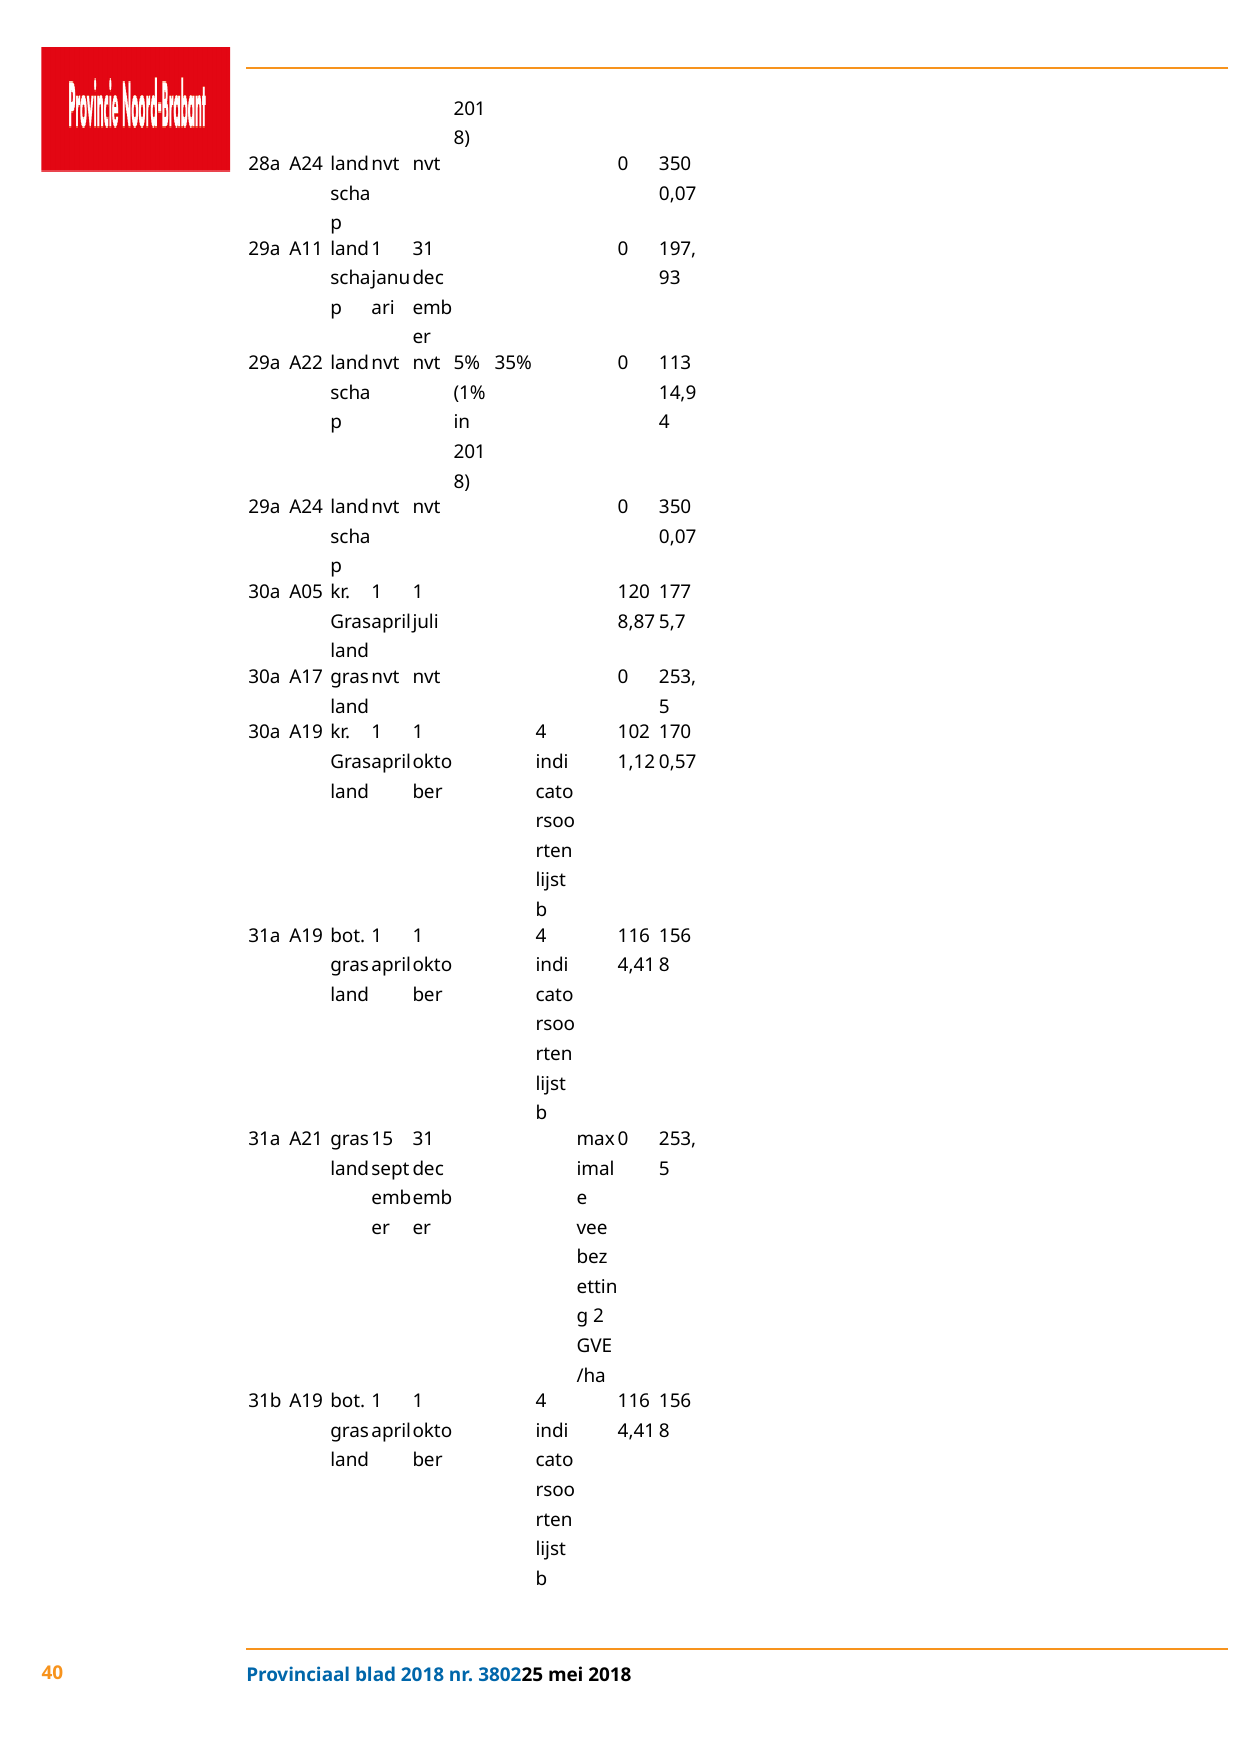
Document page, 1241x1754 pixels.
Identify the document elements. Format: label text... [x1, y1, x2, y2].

table_cell [494, 579, 535, 663]
table_cell A19 [289, 1388, 330, 1591]
table_cell [494, 494, 535, 578]
table_cell 1775,7 [659, 579, 700, 663]
table_cell nvt [371, 150, 412, 235]
table_cell [576, 922, 617, 1125]
table_cell 1700,57 [659, 719, 700, 922]
table_cell landschap [330, 494, 371, 578]
table_cell 15 september [371, 1125, 412, 1387]
table_cell 31a [248, 922, 289, 1125]
table_cell [494, 235, 535, 349]
table_cell 31 december [412, 1125, 453, 1387]
table_cell [576, 350, 617, 493]
table_cell grasland [330, 1125, 371, 1387]
table_cell 11314,94 [659, 350, 700, 493]
table_cell [494, 922, 535, 1125]
table_cell [453, 663, 494, 719]
table_cell A24 [289, 494, 330, 578]
table_cell grasland [330, 663, 371, 719]
table_cell 0 [618, 494, 659, 578]
table_cell kr. Grasland [330, 719, 371, 922]
table_cell landschap [330, 350, 371, 493]
table_cell [659, 95, 700, 150]
table_cell 253,5 [659, 663, 700, 719]
table_cell 0 [618, 235, 659, 349]
table_cell [535, 494, 576, 578]
table_cell 0 [618, 1125, 659, 1387]
table_cell landschap [330, 150, 371, 235]
table_cell A19 [289, 719, 330, 922]
table_cell landschap [330, 235, 371, 349]
table_cell [453, 150, 494, 235]
table_cell 4 indicatorsoorten lijst b [535, 922, 576, 1125]
table_cell 1164,41 [618, 1388, 659, 1591]
table_cell 1208,87 [618, 579, 659, 663]
table_cell 1021,12 [618, 719, 659, 922]
table_cell 31 december [412, 235, 453, 349]
table_cell [453, 719, 494, 922]
table_cell 29a [248, 350, 289, 493]
table_cell nvt [412, 494, 453, 578]
table_cell 29a [248, 494, 289, 578]
table_cell bot. grasland [330, 1388, 371, 1591]
table_cell [576, 95, 617, 150]
table_cell 5% (1% in 2018) [453, 350, 494, 493]
table_cell 0 [618, 150, 659, 235]
table_cell A11 [289, 235, 330, 349]
table_cell bot. grasland [330, 922, 371, 1125]
table_cell [494, 150, 535, 235]
table_cell [453, 579, 494, 663]
table_cell [535, 95, 576, 150]
table_cell 1568 [659, 922, 700, 1125]
table_cell [494, 663, 535, 719]
table_cell nvt [412, 150, 453, 235]
table_cell 1 januari [371, 235, 412, 349]
table_cell nvt [371, 663, 412, 719]
table_cell 253,5 [659, 1125, 700, 1387]
table_cell 3500,07 [659, 494, 700, 578]
table_cell 1 oktober [412, 719, 453, 922]
table_cell 0 [618, 350, 659, 493]
table_cell 1164,41 [618, 922, 659, 1125]
table_cell [535, 150, 576, 235]
table_cell [576, 663, 617, 719]
table_cell 31b [248, 1388, 289, 1591]
table_cell 1 april [371, 719, 412, 922]
table_cell 28a [248, 150, 289, 235]
table_cell A21 [289, 1125, 330, 1387]
table_cell nvt [371, 494, 412, 578]
table_cell [576, 1388, 617, 1591]
table_cell A22 [289, 350, 330, 493]
table_cell [494, 1388, 535, 1591]
table_cell 1 april [371, 579, 412, 663]
table_cell [412, 95, 453, 150]
table_cell nvt [371, 350, 412, 493]
table_cell [248, 95, 289, 150]
table_cell 29a [248, 235, 289, 349]
table_cell 1 april [371, 1388, 412, 1591]
table_cell [494, 1125, 535, 1387]
table_cell 4 indicatorsoorten lijst b [535, 719, 576, 922]
table_cell [535, 350, 576, 493]
table_cell 2018) [453, 95, 494, 150]
table_cell [576, 719, 617, 922]
table_cell 1 april [371, 922, 412, 1125]
picture [41, 47, 231, 172]
table_cell [453, 235, 494, 349]
table_cell 1 oktober [412, 922, 453, 1125]
table_cell 0 [618, 663, 659, 719]
table_cell [535, 663, 576, 719]
table_cell 30a [248, 663, 289, 719]
table_cell 30a [248, 719, 289, 922]
table_cell A24 [289, 150, 330, 235]
table_cell [576, 235, 617, 349]
table_cell maximale veebezetting 2 GVE/ha [576, 1125, 617, 1387]
table_cell 3500,07 [659, 150, 700, 235]
table_cell [576, 579, 617, 663]
table_cell 30a [248, 579, 289, 663]
table_cell 35% [494, 350, 535, 493]
table_cell [535, 235, 576, 349]
table_cell [494, 719, 535, 922]
table_cell [289, 95, 330, 150]
table_cell [535, 579, 576, 663]
table_cell [330, 95, 371, 150]
table_cell A05 [289, 579, 330, 663]
table_cell 4 indicatorsoorten lijst b [535, 1388, 576, 1591]
table_cell [453, 1125, 494, 1387]
table_cell [453, 494, 494, 578]
table_cell [535, 1125, 576, 1387]
table_cell [371, 95, 412, 150]
table_cell 31a [248, 1125, 289, 1387]
table_cell [494, 95, 535, 150]
table_cell A17 [289, 663, 330, 719]
table_cell [576, 494, 617, 578]
table_cell kr. Grasland [330, 579, 371, 663]
table_cell 1 oktober [412, 1388, 453, 1591]
table_cell [453, 1388, 494, 1591]
table_cell [453, 922, 494, 1125]
table_cell nvt [412, 350, 453, 493]
table_cell 1568 [659, 1388, 700, 1591]
table_cell A19 [289, 922, 330, 1125]
table_cell [576, 150, 617, 235]
table_cell [618, 95, 659, 150]
table_cell 1 juli [412, 579, 453, 663]
table_cell nvt [412, 663, 453, 719]
table_cell 197,93 [659, 235, 700, 349]
